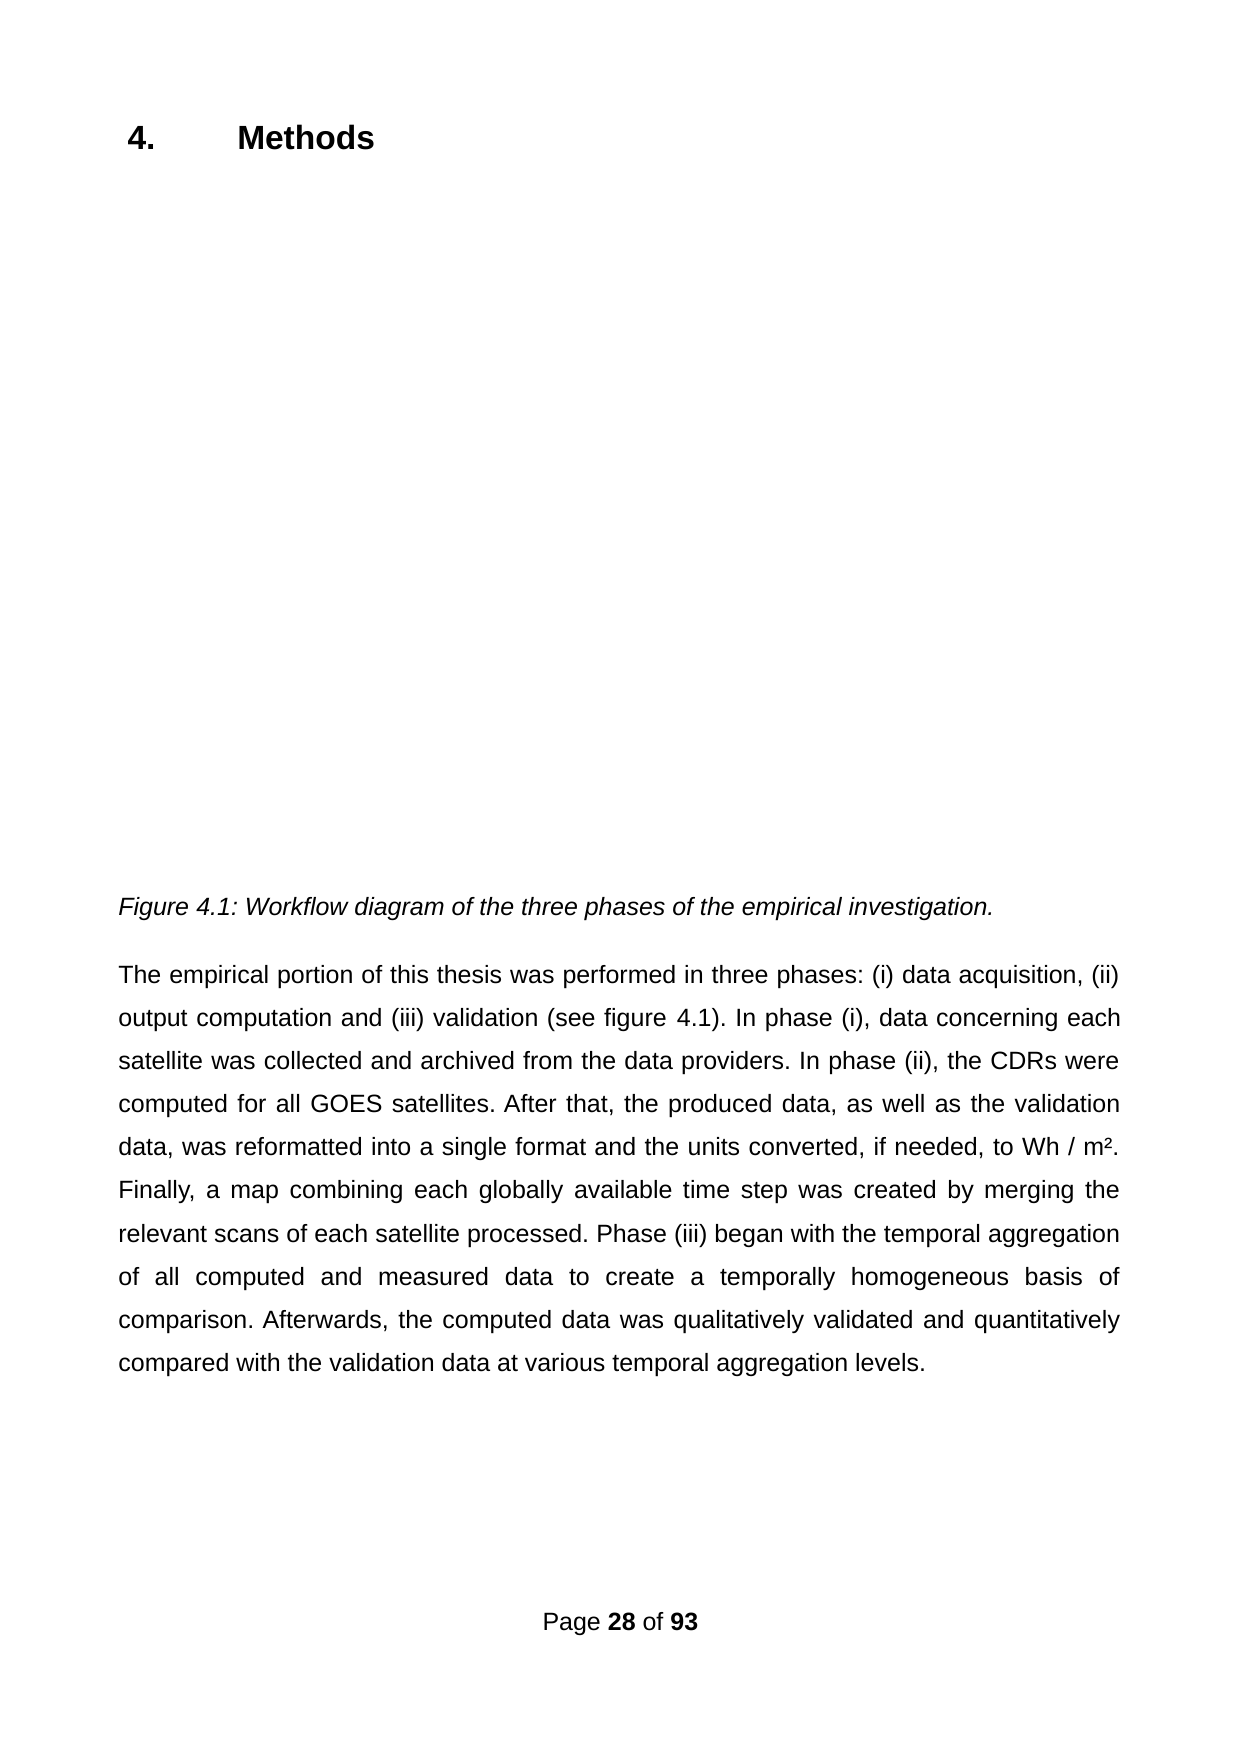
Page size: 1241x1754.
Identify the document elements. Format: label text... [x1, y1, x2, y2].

text The empirical portion of this thesis was performed in three phases: (i) data acquisition, (ii) output computation and (iii) validation (see figure 4.1). In phase (i), data concerning each satellite was collected and archived from the data providers. In phase (ii), the CDRs were computed for all GOES satellites. After that, the produced data, as well as the validation data, was reformatted into a single format and the units converted, if needed, to Wh / m². Finally, a map combining each globally available time step was created by merging the relevant scans of each satellite processed. Phase (iii) began with the temporal aggregation of all computed and measured data to create a temporally homogeneous basis of comparison. Afterwards, the computed data was qualitatively validated and quantitatively compared with the validation data at various temporal aggregation levels. [118, 960, 1122, 1377]
text Figure 4.1: Workflow diagram of the three phases of the empirical investigation. [118, 182, 1122, 921]
subtitle Methods [118, 118, 1122, 157]
